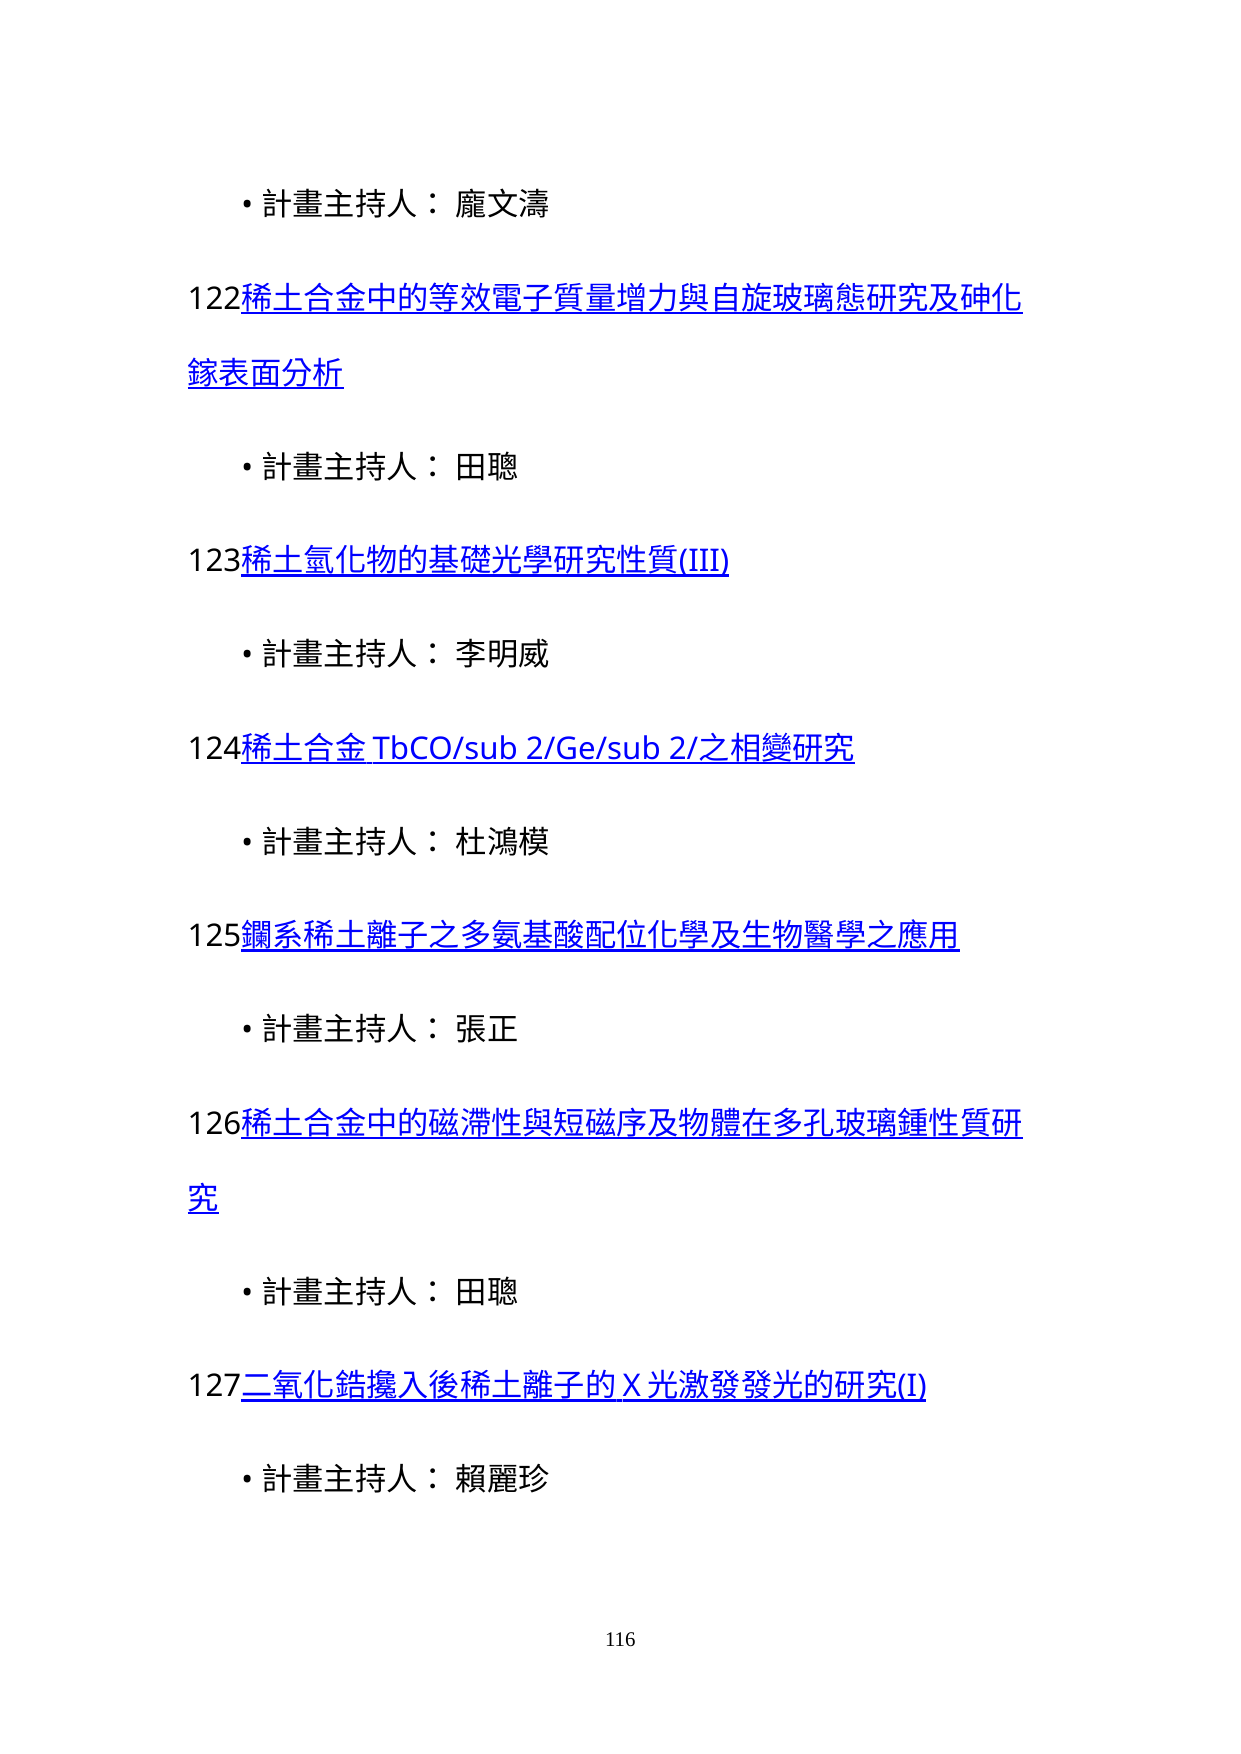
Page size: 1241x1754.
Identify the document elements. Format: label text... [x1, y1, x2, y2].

text • 計畫主持人： 賴麗珍 [187, 1439, 1053, 1514]
text • 計畫主持人： 田聰 [187, 1252, 1053, 1327]
text 125 鑭系稀土離子之多氨基酸配位化學及生物醫學之應用 [187, 896, 1053, 971]
text • 計畫主持人： 田聰 [187, 427, 1053, 502]
text • 計畫主持人： 李明威 [187, 614, 1053, 689]
text • 計畫主持人： 龐文濤 [187, 164, 1053, 239]
text • 計畫主持人： 張正 [187, 989, 1053, 1064]
text • 計畫主持人： 杜鴻模 [187, 802, 1053, 877]
text 124 稀土合金TbCO/sub 2/Ge/sub 2/之相變研究 [187, 708, 1053, 783]
text 126 稀土合金中的磁滯性與短磁序及物體在多孔玻璃鍾性質研究 [187, 1083, 1053, 1233]
text 127 二氧化鋯攙入後稀土離子的X光激發發光的研究(I) [187, 1346, 1053, 1421]
text 122 稀土合金中的等效電子質量增力與自旋玻璃態研究及砷化鎵表面分析 [187, 258, 1053, 408]
text 123 稀土氫化物的基礎光學研究性質(III) [187, 521, 1053, 596]
